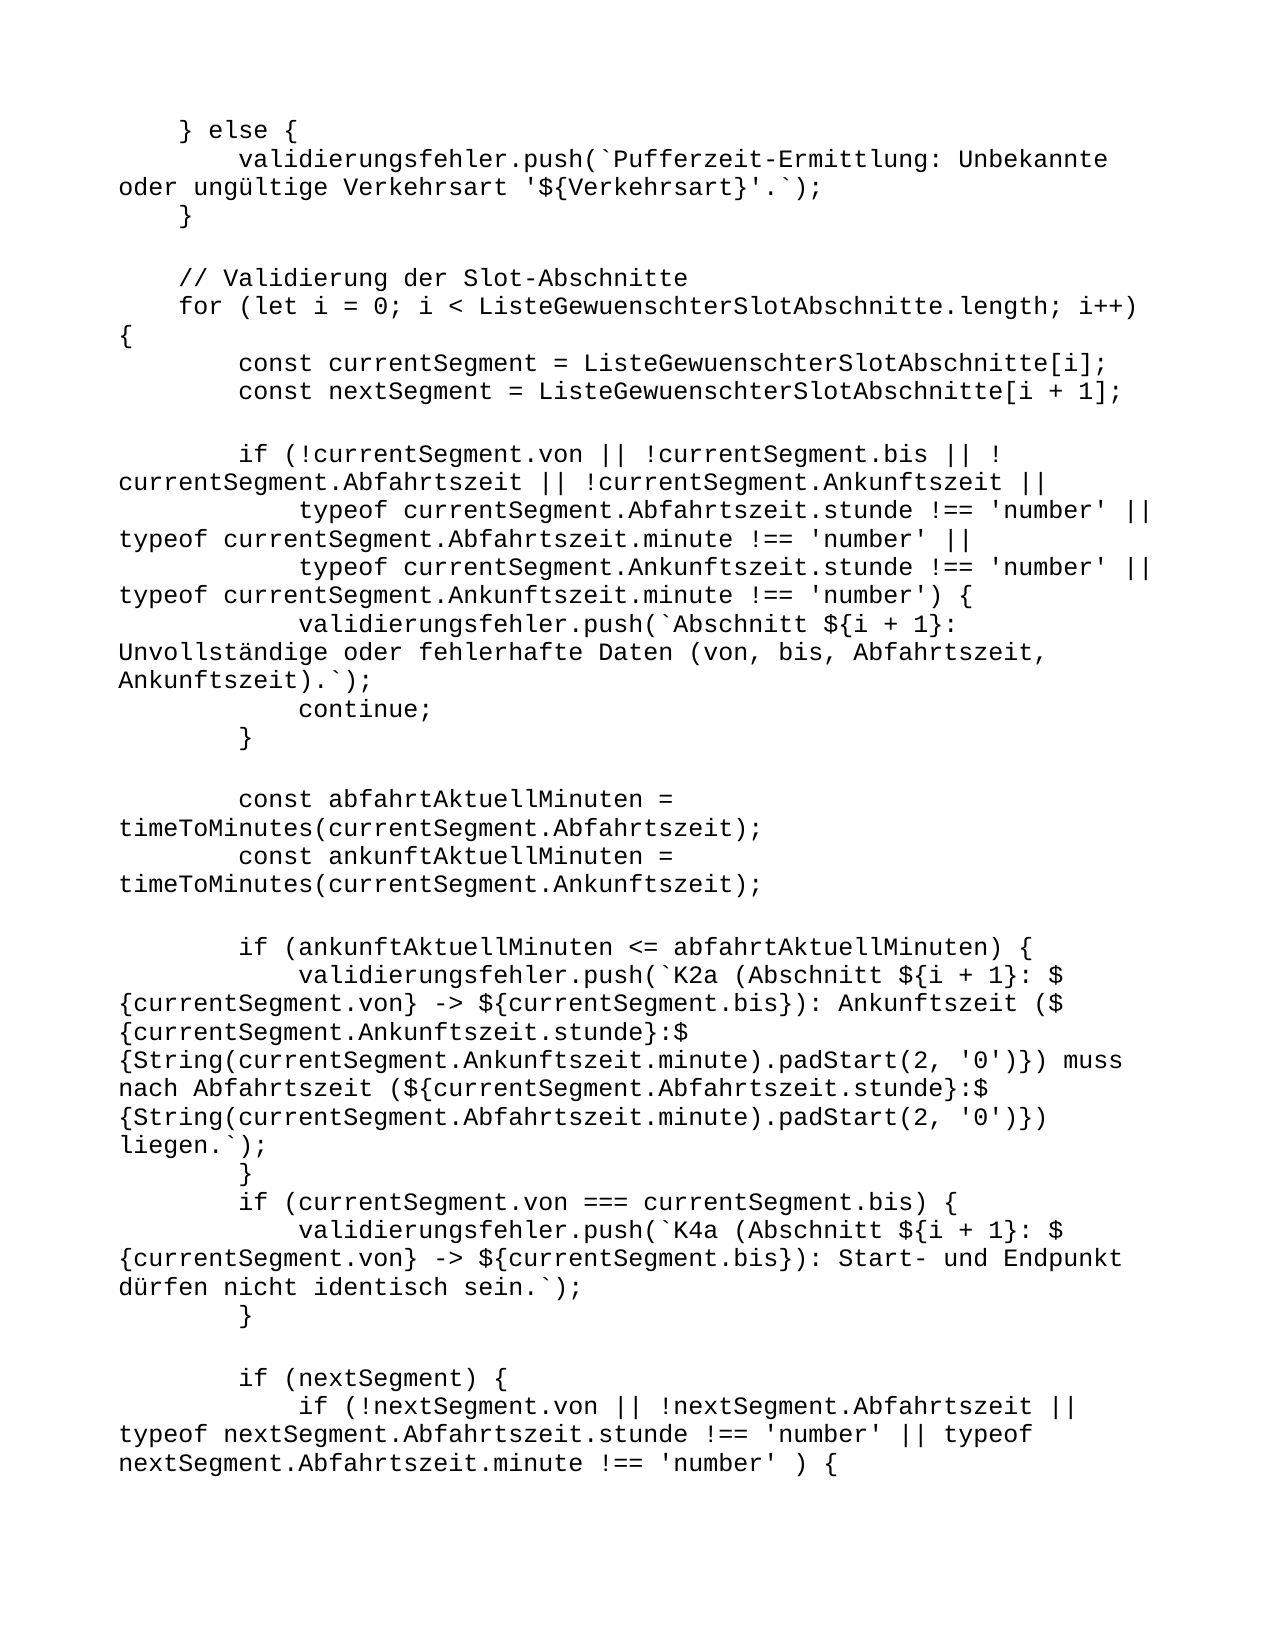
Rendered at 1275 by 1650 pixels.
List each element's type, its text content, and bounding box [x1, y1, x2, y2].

text typeof currentSegment.Abfahrtszeit.stunde !== 'number' || typeof currentSegment.Abfahrtszeit.minute !== 'number' || [118, 498, 1157, 554]
text validierungsfehler.push(`Pufferzeit-Ermittlung: Unbekannte oder ungültige Verkehrsart '${Verkehrsart}'.`); [118, 146, 1157, 203]
text if (!currentSegment.von || !currentSegment.bis || !currentSegment.Abfahrtszeit || !currentSegment.Ankunftszeit || [118, 441, 1157, 498]
text } [118, 1303, 1157, 1331]
text if (currentSegment.von === currentSegment.bis) { [118, 1189, 1157, 1218]
text if (ankunftAktuellMinuten <= abfahrtAktuellMinuten) { [118, 934, 1157, 963]
text } else { [118, 118, 1157, 146]
text } [118, 1161, 1157, 1189]
text continue; [118, 696, 1157, 724]
text } [118, 203, 1157, 231]
text validierungsfehler.push(`Abschnitt ${i + 1}: Unvollständige oder fehlerhafte Daten (von, bis, Abfahrtszeit, Ankunftszeit).`); [118, 611, 1157, 696]
text const abfahrtAktuellMinuten = timeToMinutes(currentSegment.Abfahrtszeit); [118, 787, 1157, 844]
text validierungsfehler.push(`K4a (Abschnitt ${i + 1}: ${currentSegment.von} -> ${currentSegment.bis}): Start- und Endpunkt dürfen nicht identisch sein.`); [118, 1218, 1157, 1303]
text if (!nextSegment.von || !nextSegment.Abfahrtszeit || typeof nextSegment.Abfahrtszeit.stunde !== 'number' || typeof nextSegment.Abfahrtszeit.minute !== 'number' ) { [118, 1393, 1157, 1478]
text // Validierung der Slot-Abschnitte [118, 266, 1157, 294]
text const currentSegment = ListeGewuenschterSlotAbschnitte[i]; [118, 351, 1157, 379]
text const ankunftAktuellMinuten = timeToMinutes(currentSegment.Ankunftszeit); [118, 844, 1157, 900]
text const nextSegment = ListeGewuenschterSlotAbschnitte[i + 1]; [118, 379, 1157, 407]
text } [118, 724, 1157, 753]
text typeof currentSegment.Ankunftszeit.stunde !== 'number' || typeof currentSegment.Ankunftszeit.minute !== 'number') { [118, 554, 1157, 611]
text if (nextSegment) { [118, 1365, 1157, 1393]
text validierungsfehler.push(`K2a (Abschnitt ${i + 1}: ${currentSegment.von} -> ${currentSegment.bis}): Ankunftszeit (${currentSegment.Ankunftszeit.stunde}:${String(currentSegment.Ankunftszeit.minute).padStart(2, '0')}) muss nach Abfahrtszeit (${currentSegment.Abfahrtszeit.stunde}:${String(currentSegment.Abfahrtszeit.minute).padStart(2, '0')}) liegen.`); [118, 963, 1157, 1161]
text for (let i = 0; i < ListeGewuenschterSlotAbschnitte.length; i++) { [118, 294, 1157, 351]
